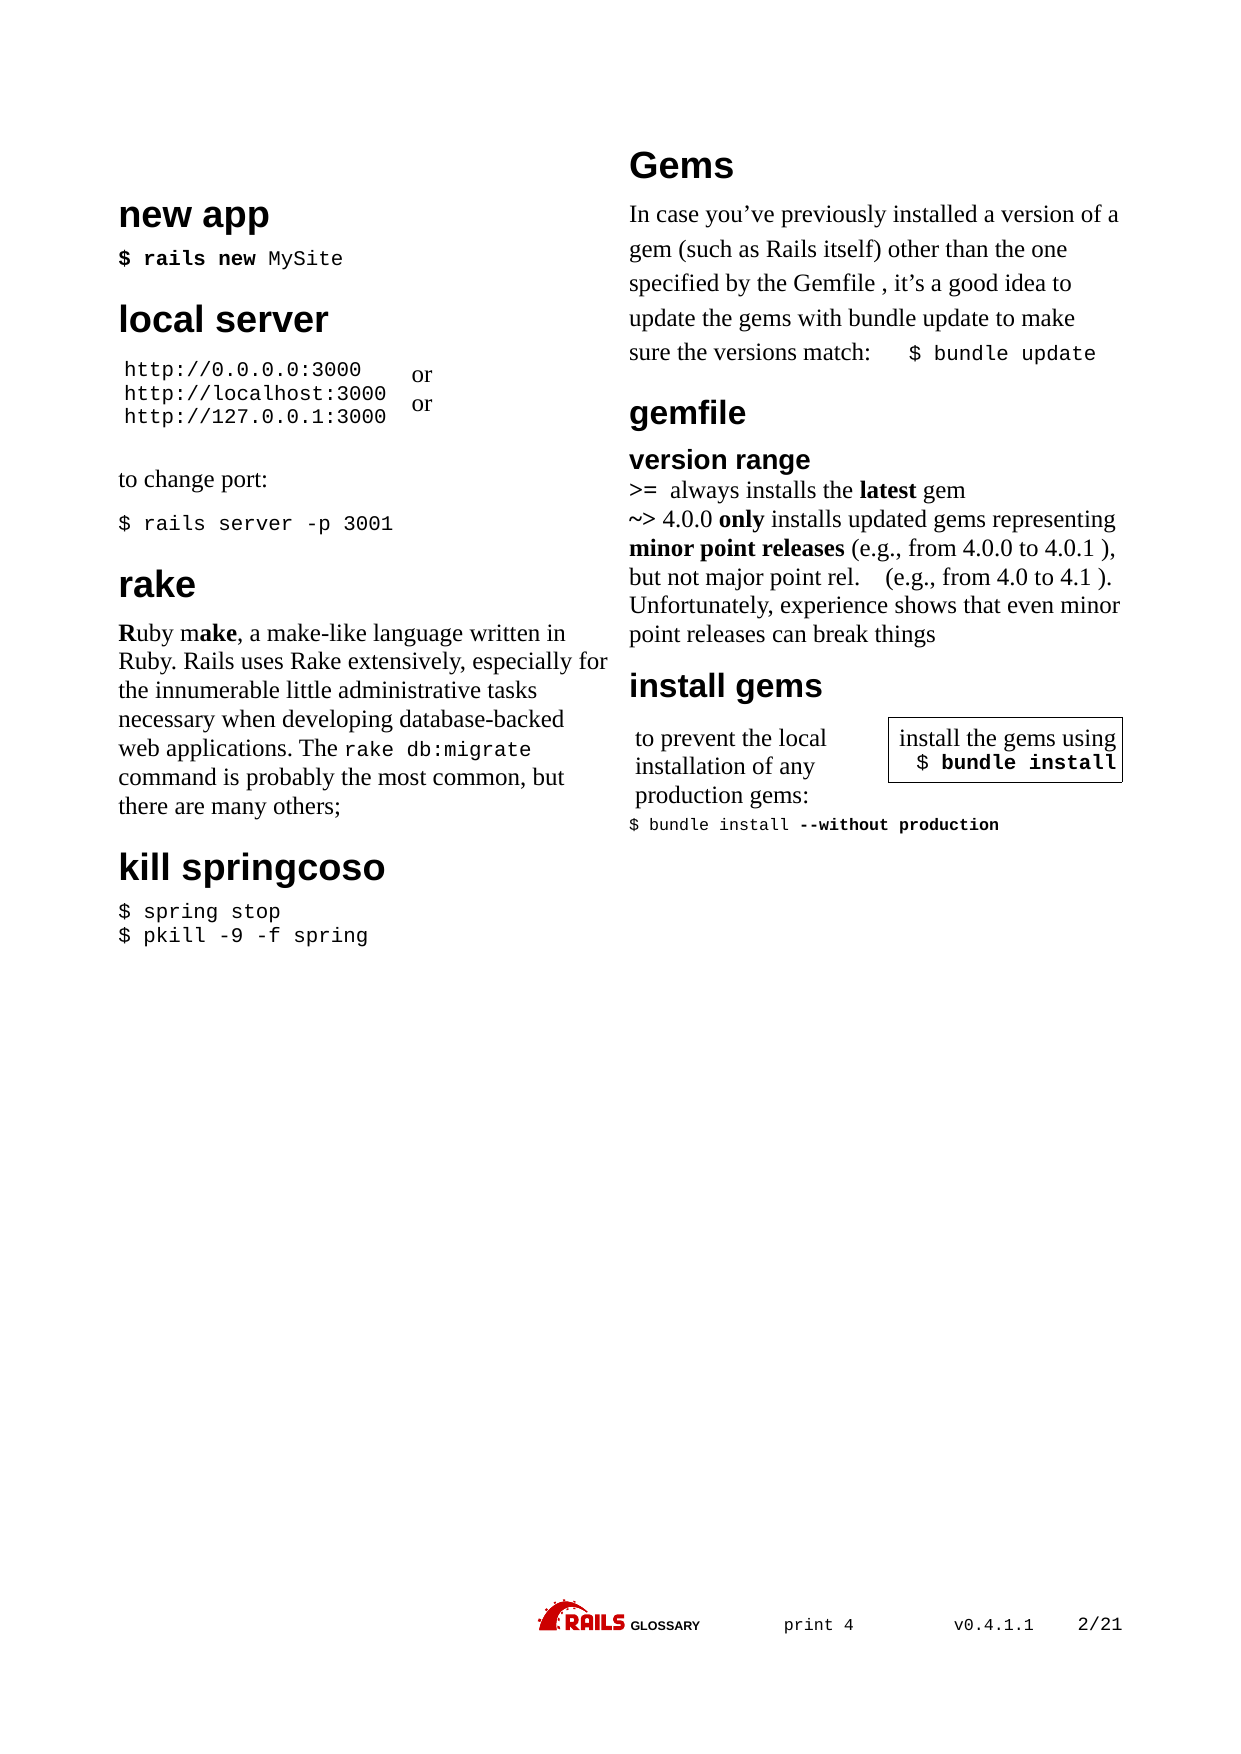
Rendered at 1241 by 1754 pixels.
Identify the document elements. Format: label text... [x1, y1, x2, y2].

subtitle version range [629, 444, 1122, 476]
subtitle Gems [629, 143, 1122, 187]
text $ bundle install --without production [629, 817, 1122, 836]
subtitle gemfile [629, 393, 1122, 432]
text to change port: [118, 464, 611, 493]
text $ rails new MySite [118, 248, 611, 272]
text $ rails server -p 3001 [118, 513, 611, 537]
text >= always installs the latest gem [629, 476, 1122, 504]
table_cell [889, 783, 1122, 817]
table_header install the gems using $ bundle install [889, 718, 1122, 782]
subtitle local server [118, 297, 611, 341]
text In case you’ve previously installed a version of a gem (such as Rails itself) other than the one specified by the Gemfile , it’s a good idea to update the gems with bundle update to make sure the versions match: $ bundle update [629, 199, 1122, 367]
text $ spring stop [118, 901, 611, 924]
subtitle kill springcoso [118, 845, 611, 888]
subtitle new app [118, 192, 611, 236]
table_header to prevent the local installation of any production gems: [629, 717, 888, 817]
table_header http://0.0.0.0:3000 http://localhost:3000 http://127.0.0.1:3000 [118, 353, 406, 436]
text $ pkill -9 -f spring [118, 924, 611, 948]
text Ruby make, a make-like language written in Ruby. Rails uses Rake extensively, especially for the innumerable little administrative tasks necessary when developing database-backed web applications. The rake db:migrate command is probably the most common, but there are many others; [118, 618, 611, 820]
table_header or or [406, 353, 611, 436]
text ~> 4.0.0 only installs updated gems representing minor point releases (e.g., from 4.0.0 to 4.0.1 ), but not major point rel. (e.g., from 4.0 to 4.1 ). Unfortunately, experience shows that even minor point releases can break things [629, 504, 1122, 648]
subtitle rake [118, 562, 611, 605]
subtitle install gems [629, 666, 1122, 704]
